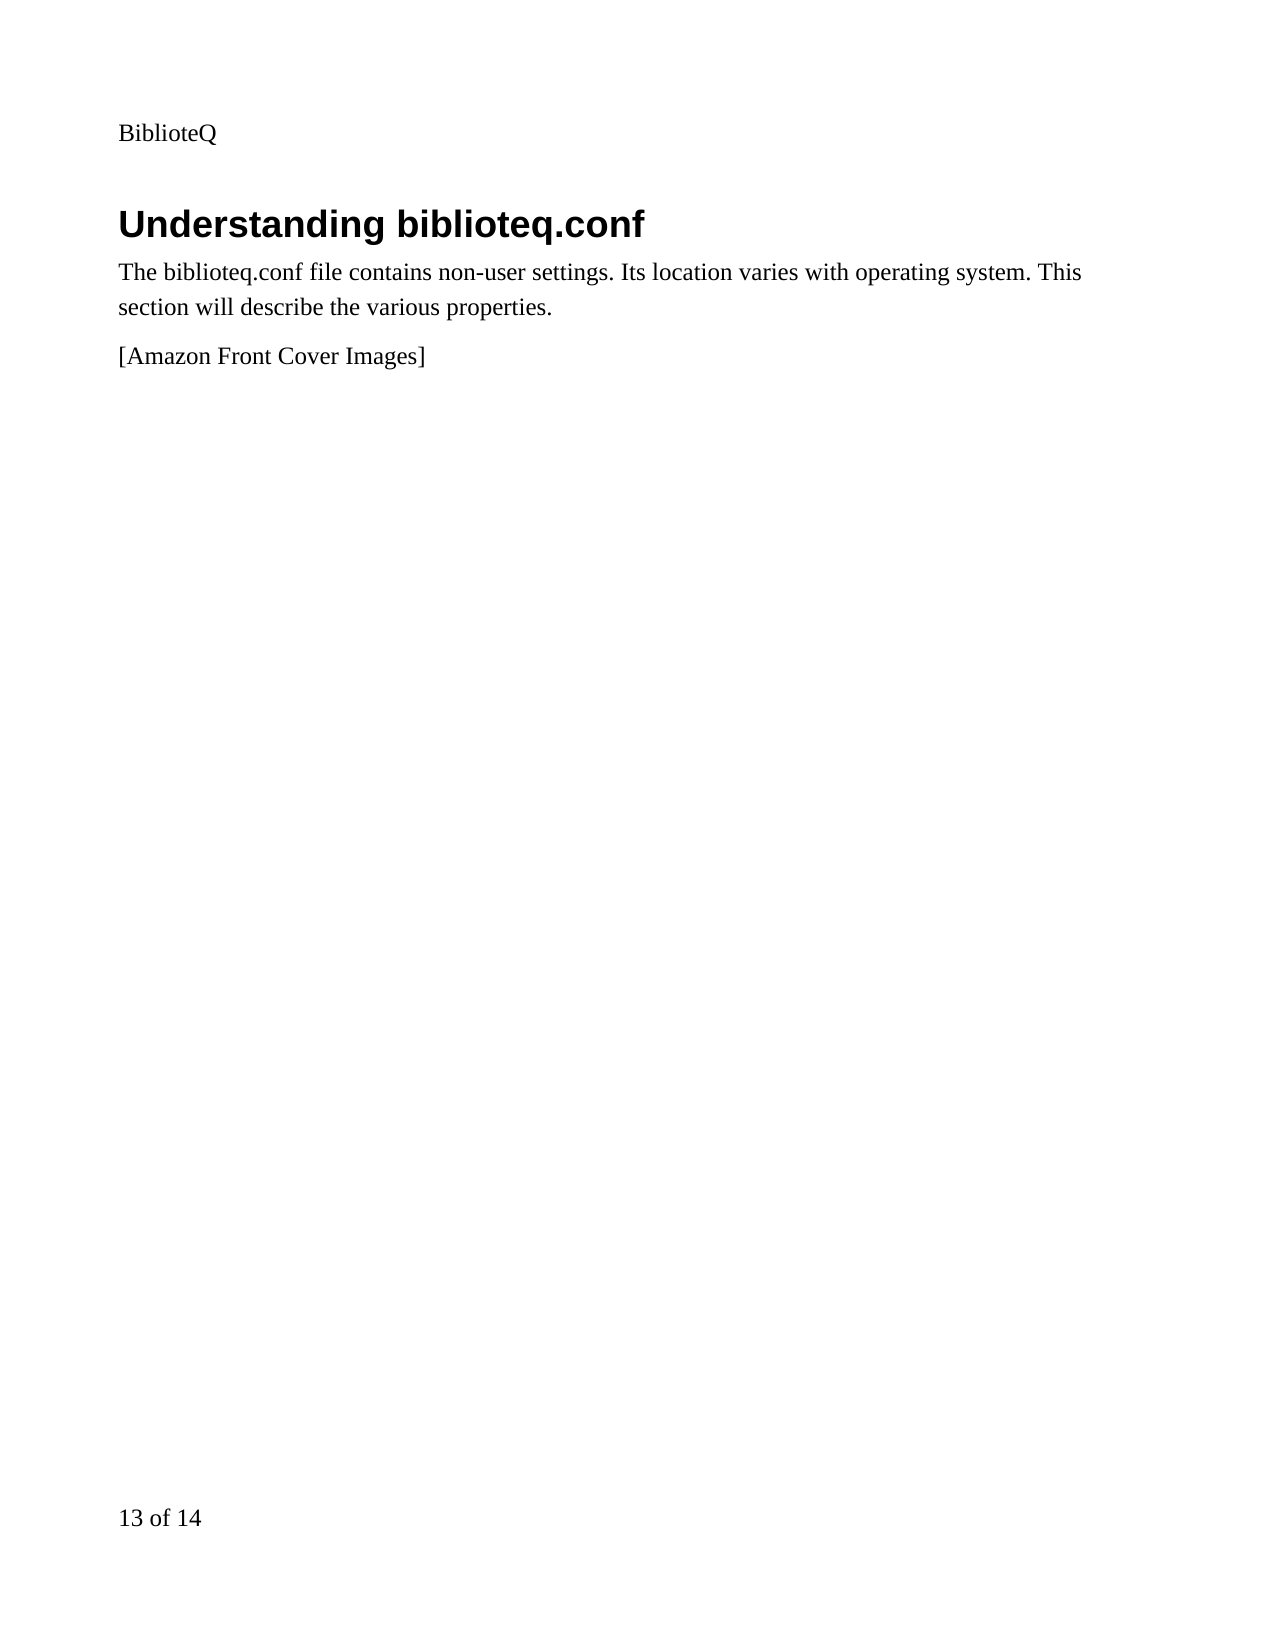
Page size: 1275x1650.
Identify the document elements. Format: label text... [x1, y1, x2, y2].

subtitle Understanding biblioteq.conf [118, 201, 1157, 245]
text [Amazon Front Cover Images] [118, 341, 1157, 370]
text The biblioteq.conf file contains non-user settings. Its location varies with operating system. This section will describe the various properties. [118, 257, 1157, 321]
